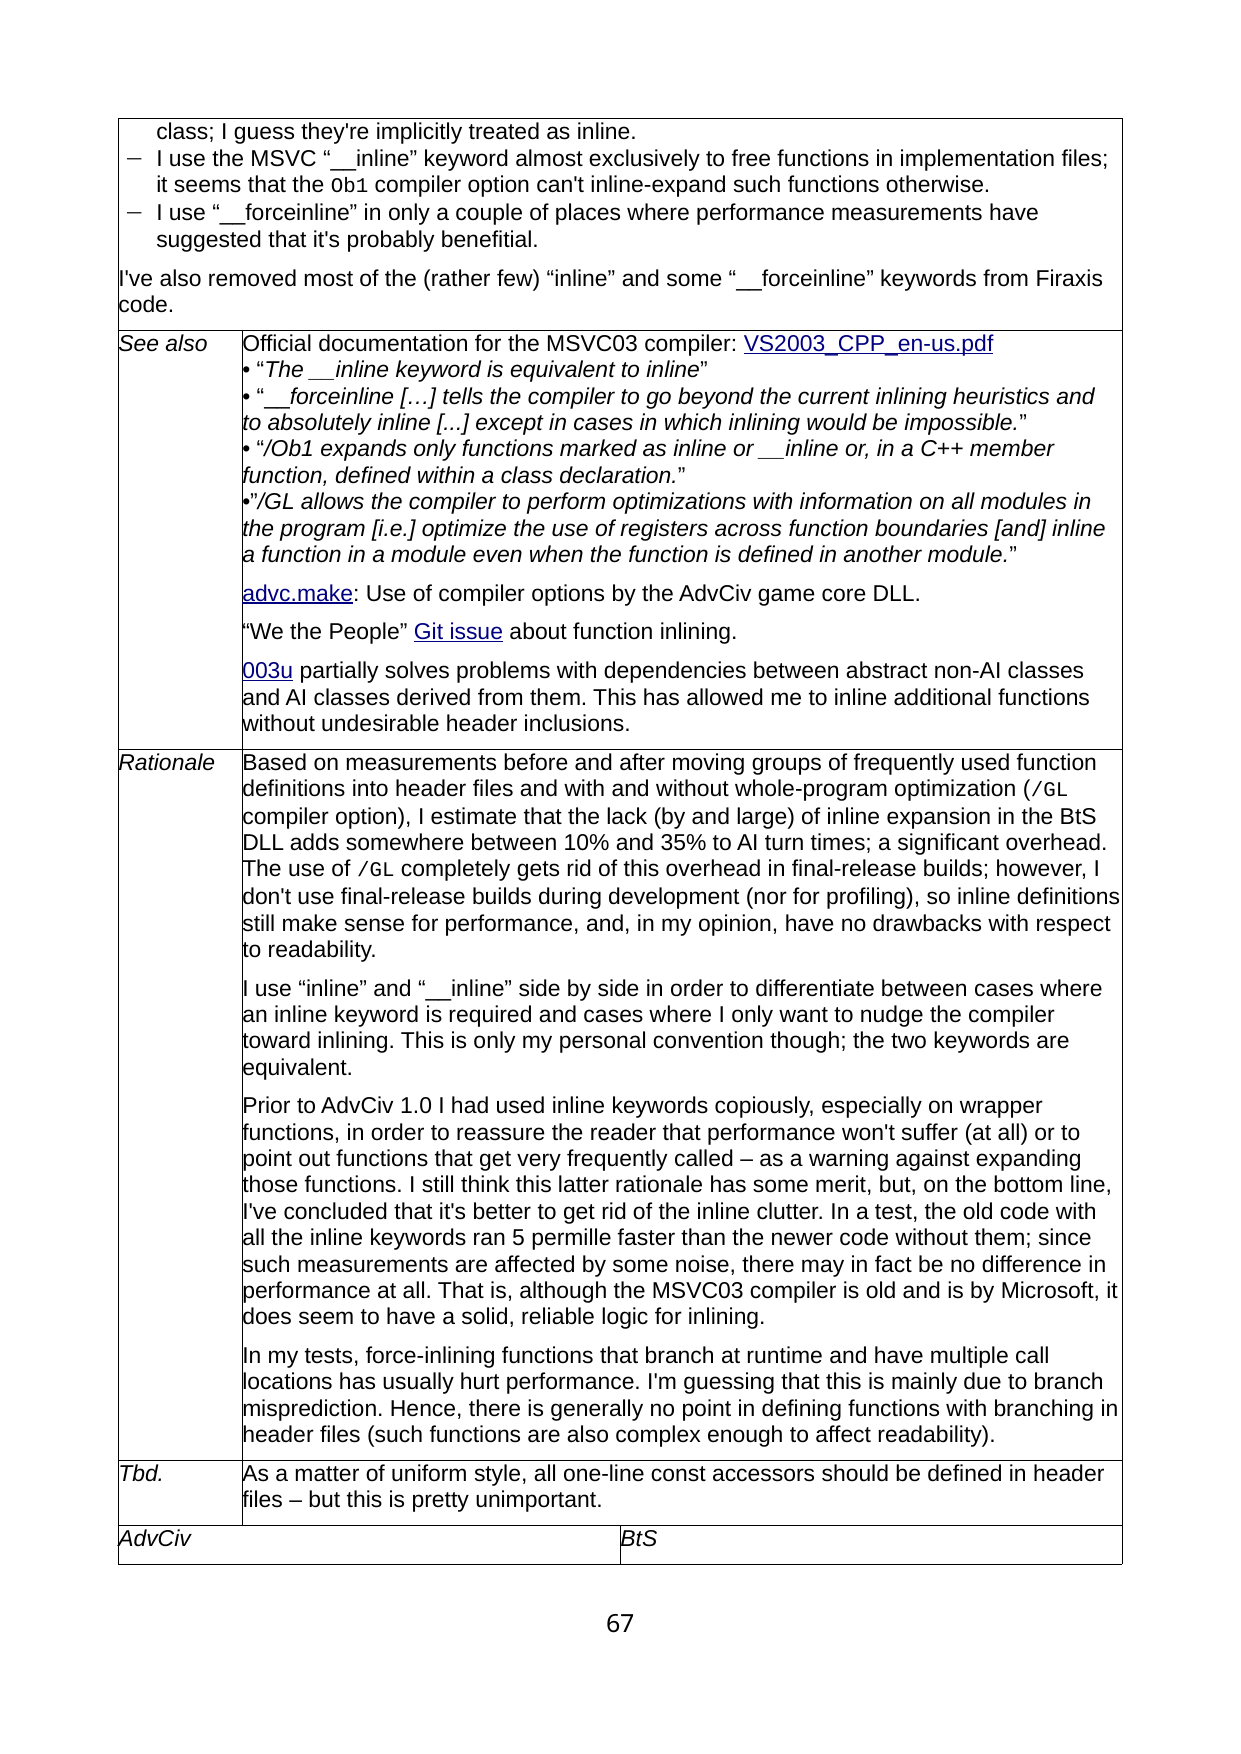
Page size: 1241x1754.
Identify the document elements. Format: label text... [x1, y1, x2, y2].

table_cell Rationale [119, 750, 242, 1460]
table_cell Official documentation for the MSVC03 compiler: VS2003_CPP_en-us.pdf • “The __inline keyword is equivalent to inline” • “__forceinline […] tells the compiler to go beyond the current inlining heuristics and to absolutely inline [...] except in cases in which inlining would be impossible.” • “/Ob1 expands only functions marked as inline or __inline or, in a C++ member function, defined within a class declaration.” •”/GL allows the compiler to perform optimizations with information on all modules in the program [i.e.] optimize the use of registers across function boundaries [and] inline a function in a module even when the function is defined in another module.” advc.make: Use of compiler options by the AdvCiv game core DLL. “We the People” Git issue about function inlining. 003u partially solves problems with dependencies between abstract non-AI classes and AI classes derived from them. This has allowed me to inline additional functions without undesirable header inclusions. [243, 331, 1122, 748]
table_cell Based on measurements before and after moving groups of frequently used function definitions into header files and with and without whole-program optimization (/GL compiler option), I estimate that the lack (by and large) of inline expansion in the BtS DLL adds somewhere between 10% and 35% to AI turn times; a significant overhead. The use of /GL completely gets rid of this overhead in final-release builds; however, I don't use final-release builds during development (nor for profiling), so inline definitions still make sense for performance, and, in my opinion, have no drawbacks with respect to readability. I use “inline” and “__inline” side by side in order to differentiate between cases where an inline keyword is required and cases where I only want to nudge the compiler toward inlining. This is only my personal convention though; the two keywords are equivalent. Prior to AdvCiv 1.0 I had used inline keywords copiously, especially on wrapper functions, in order to reassure the reader that performance won't suffer (at all) or to point out functions that get very frequently called – as a warning against expanding those functions. I still think this latter rationale has some merit, but, on the bottom line, I've concluded that it's better to get rid of the inline clutter. In a test, the old code with all the inline keywords ran 5 permille faster than the newer code without them; since such measurements are affected by some noise, there may in fact be no difference in performance at all. That is, although the MSVC03 compiler is old and is by Microsoft, it does seem to have a solid, reliable logic for inlining. In my tests, force-inlining functions that branch at runtime and have multiple call locations has usually hurt performance. I'm guessing that this is mainly due to branch misprediction. Hence, there is generally no point in defining functions with branching in header files (such functions are also complex enough to affect readability). [243, 750, 1122, 1460]
table_cell class; I guess they're implicitly treated as inline. I use the MSVC “__inline” keyword almost exclusively to free functions in implementation files; it seems that the Ob1 compiler option can't inline-expand such functions otherwise. I use “__forceinline” in only a couple of places where performance measurements have suggested that it's probably benefitial. I've also removed most of the (rather few) “inline” and some “__forceinline” keywords from Firaxis code. [119, 119, 1122, 330]
table_cell AdvCiv [119, 1526, 620, 1564]
table_cell As a matter of uniform style, all one-line const accessors should be defined in header files – but this is pretty unimportant. [243, 1461, 1122, 1525]
table_cell Tbd. [119, 1461, 242, 1525]
table_cell BtS [621, 1526, 1122, 1564]
table_cell See also [119, 331, 242, 748]
